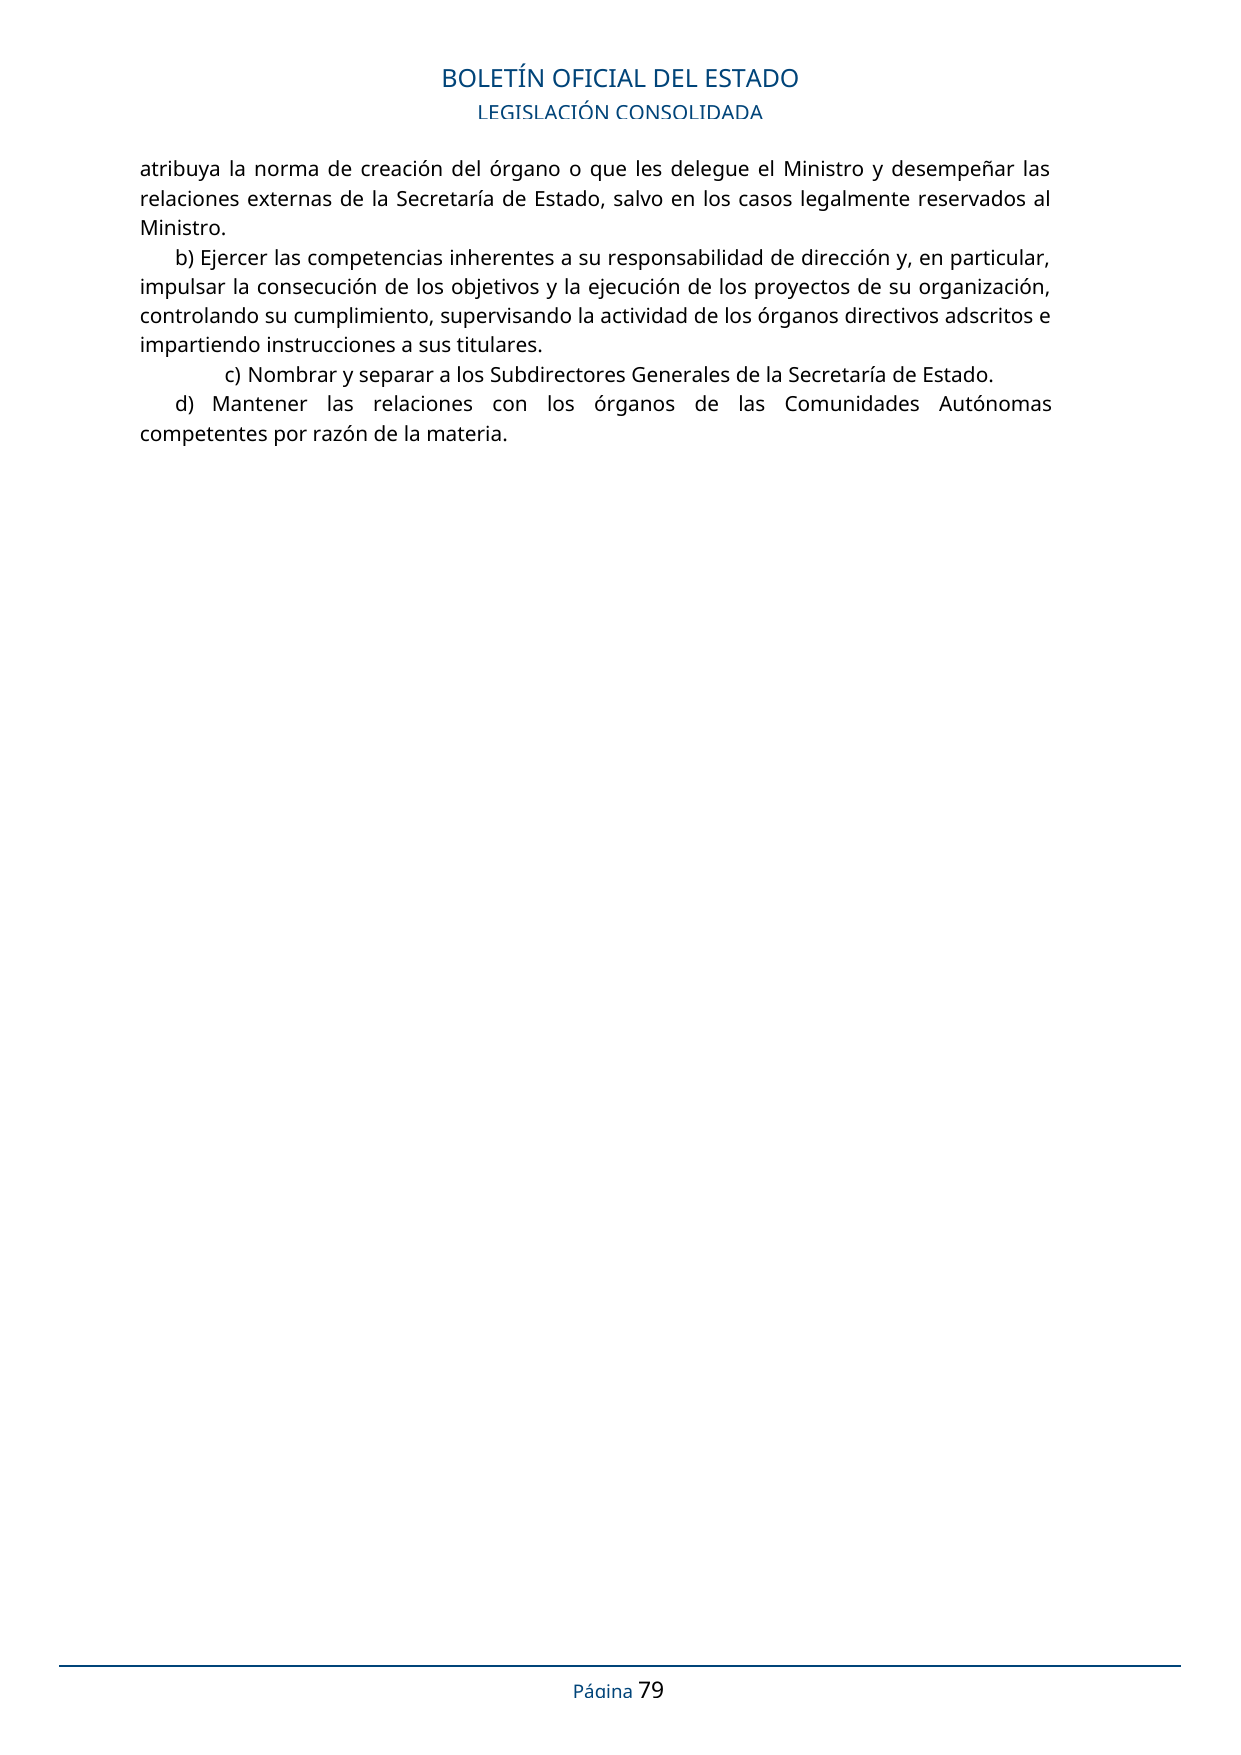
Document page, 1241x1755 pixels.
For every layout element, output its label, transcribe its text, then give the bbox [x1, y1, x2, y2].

list atribuya la norma de creación del órgano o que les delegue el Ministro y desempeñar las relaciones externas de la Secretaría de Estado, salvo en los casos legalmente reservados al Ministro. [139, 154, 1052, 241]
list Nombrar y separar a los Subdirectores Generales de la Secretaría de Estado. [224, 360, 1184, 388]
list Mantener las relaciones con los órganos de las Comunidades Autónomas competentes por razón de la materia. [139, 389, 1052, 447]
list Ejercer las competencias inherentes a su responsabilidad de dirección y, en particular, impulsar la consecución de los objetivos y la ejecución de los proyectos de su organización, controlando su cumplimiento, supervisando la actividad de los órganos directivos adscritos e impartiendo instrucciones a sus titulares. [139, 243, 1052, 359]
